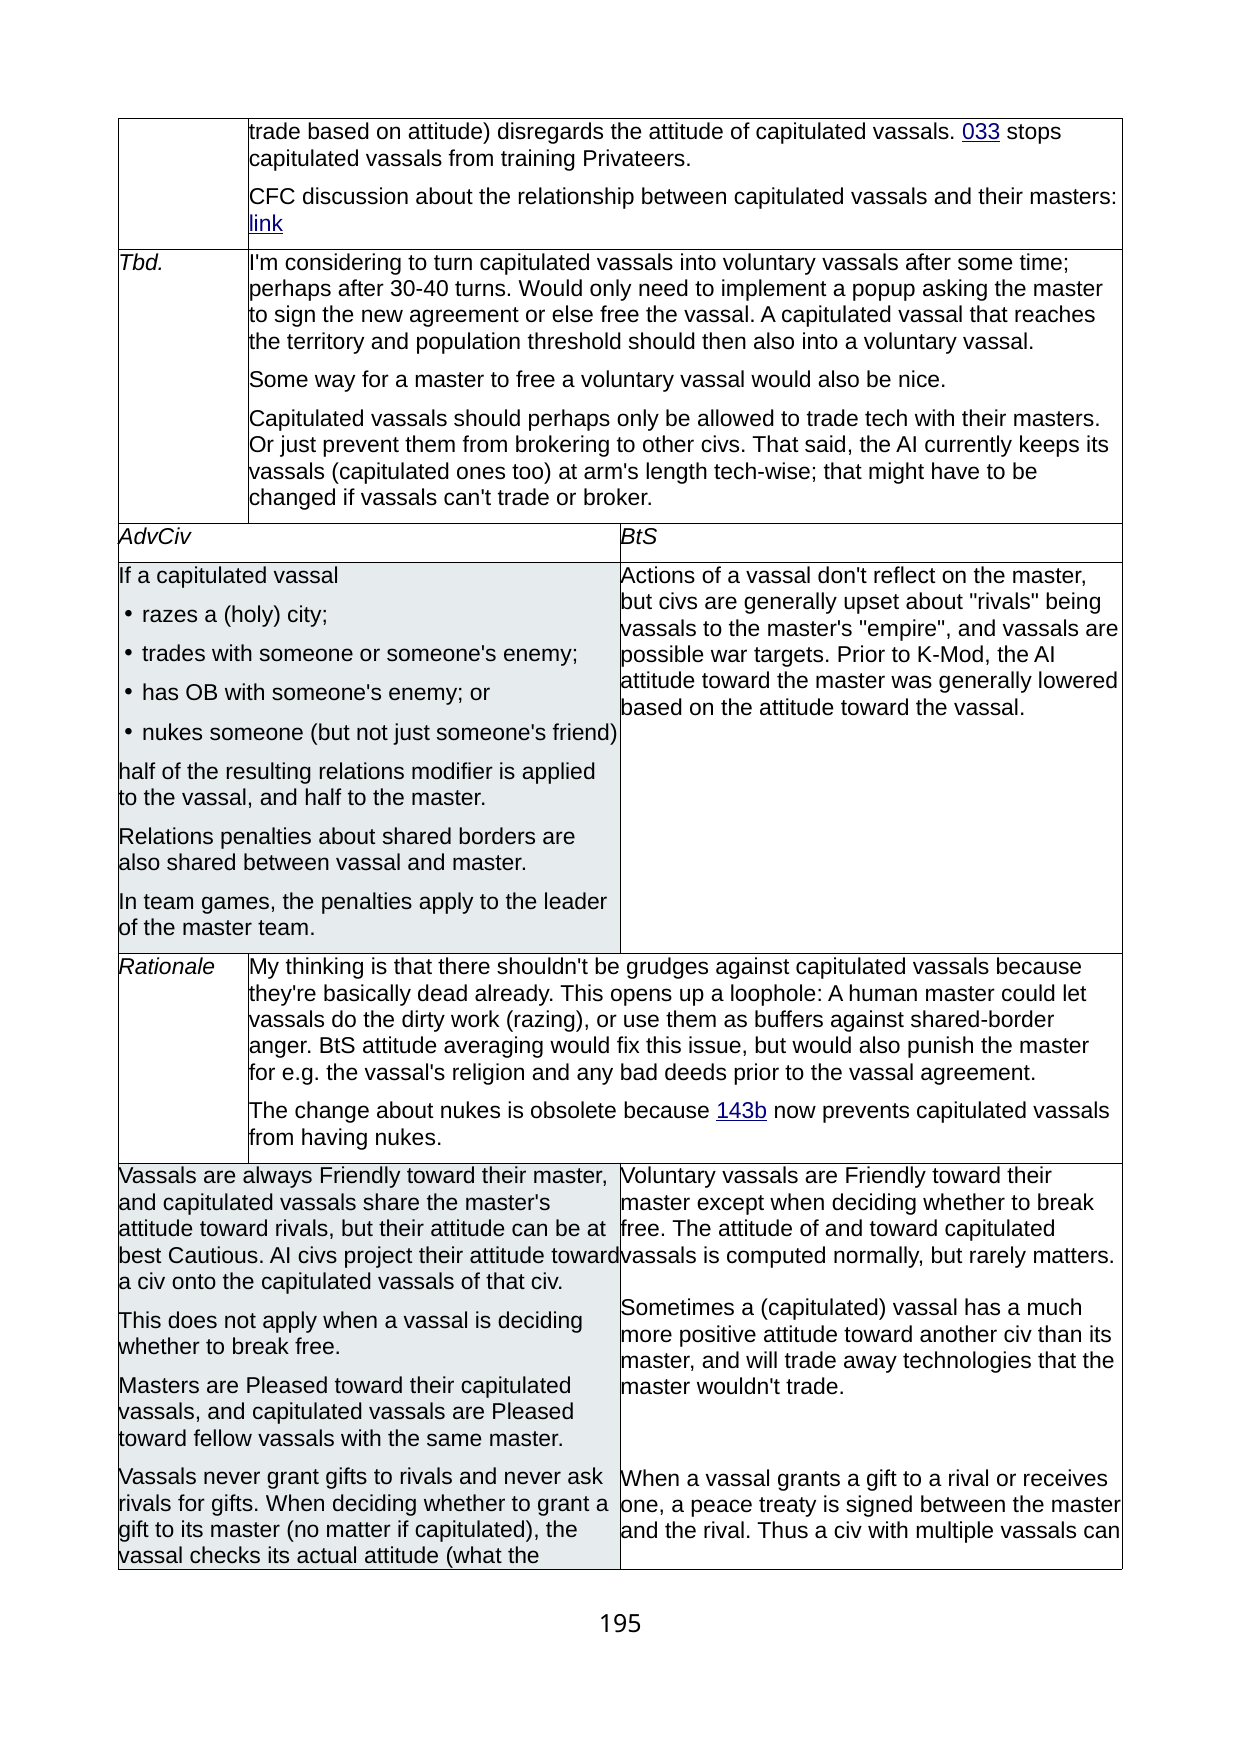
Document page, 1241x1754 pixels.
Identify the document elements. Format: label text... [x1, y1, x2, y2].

table_cell My thinking is that there shouldn't be grudges against capitulated vassals because they're basically dead already. This opens up a loophole: A human master could let vassals do the dirty work (razing), or use them as buffers against shared-border anger. BtS attitude averaging would fix this issue, but would also punish the master for e.g. the vassal's religion and any bad deeds prior to the vassal agreement. The change about nukes is obsolete because 143b now prevents capitulated vassals from having nukes. [249, 954, 1122, 1162]
table_cell If a capitulated vassal razes a (holy) city; trades with someone or someone's enemy; has OB with someone's enemy; or nukes someone (but not just someone's friend) half of the resulting relations modifier is applied to the vassal, and half to the master. Relations penalties about shared borders are also shared between vassal and master. In team games, the penalties apply to the leader of the master team. [119, 563, 620, 953]
table_cell I'm considering to turn capitulated vassals into voluntary vassals after some time; perhaps after 30-40 turns. Would only need to implement a popup asking the master to sign the new agreement or else free the vassal. A capitulated vassal that reaches the territory and population threshold should then also into a voluntary vassal. Some way for a master to free a voluntary vassal would also be nice. Capitulated vassals should perhaps only be allowed to trade tech with their masters. Or just prevent them from brokering to other civs. That said, the AI currently keeps its vassals (capitulated ones too) at arm's length tech-wise; that might have to be changed if vassals can't trade or broker. [249, 250, 1122, 523]
table_cell trade based on attitude) disregards the attitude of capitulated vassals. 033 stops capitulated vassals from training Privateers. CFC discussion about the relationship between capitulated vassals and their masters: link [249, 119, 1122, 248]
table_cell Vassals are always Friendly toward their master, and capitulated vassals share the master's attitude toward rivals, but their attitude can be at best Cautious. AI civs project their attitude toward a civ onto the capitulated vassals of that civ. This does not apply when a vassal is deciding whether to break free. Masters are Pleased toward their capitulated vassals, and capitulated vassals are Pleased toward fellow vassals with the same master. Vassals never grant gifts to rivals and never ask rivals for gifts. When deciding whether to grant a gift to its master (no matter if capitulated), the vassal checks its actual attitude (what the [119, 1164, 620, 1569]
table_cell Rationale [119, 954, 248, 1162]
table_cell [119, 119, 248, 248]
table_cell BtS [621, 524, 1122, 562]
table_cell Voluntary vassals are Friendly toward their master except when deciding whether to break free. The attitude of and toward capitulated vassals is computed normally, but rarely matters. Sometimes a (capitulated) vassal has a much more positive attitude toward another civ than its master, and will trade away technologies that the master wouldn't trade. When a vassal grants a gift to a rival or receives one, a peace treaty is signed between the master and the rival. Thus a civ with multiple vassals can [621, 1164, 1122, 1569]
table_cell AdvCiv [119, 524, 620, 562]
table_cell Actions of a vassal don't reflect on the master, but civs are generally upset about "rivals" being vassals to the master's "empire", and vassals are possible war targets. Prior to K-Mod, the AI attitude toward the master was generally lowered based on the attitude toward the vassal. [621, 563, 1122, 953]
table_cell Tbd. [119, 250, 248, 523]
